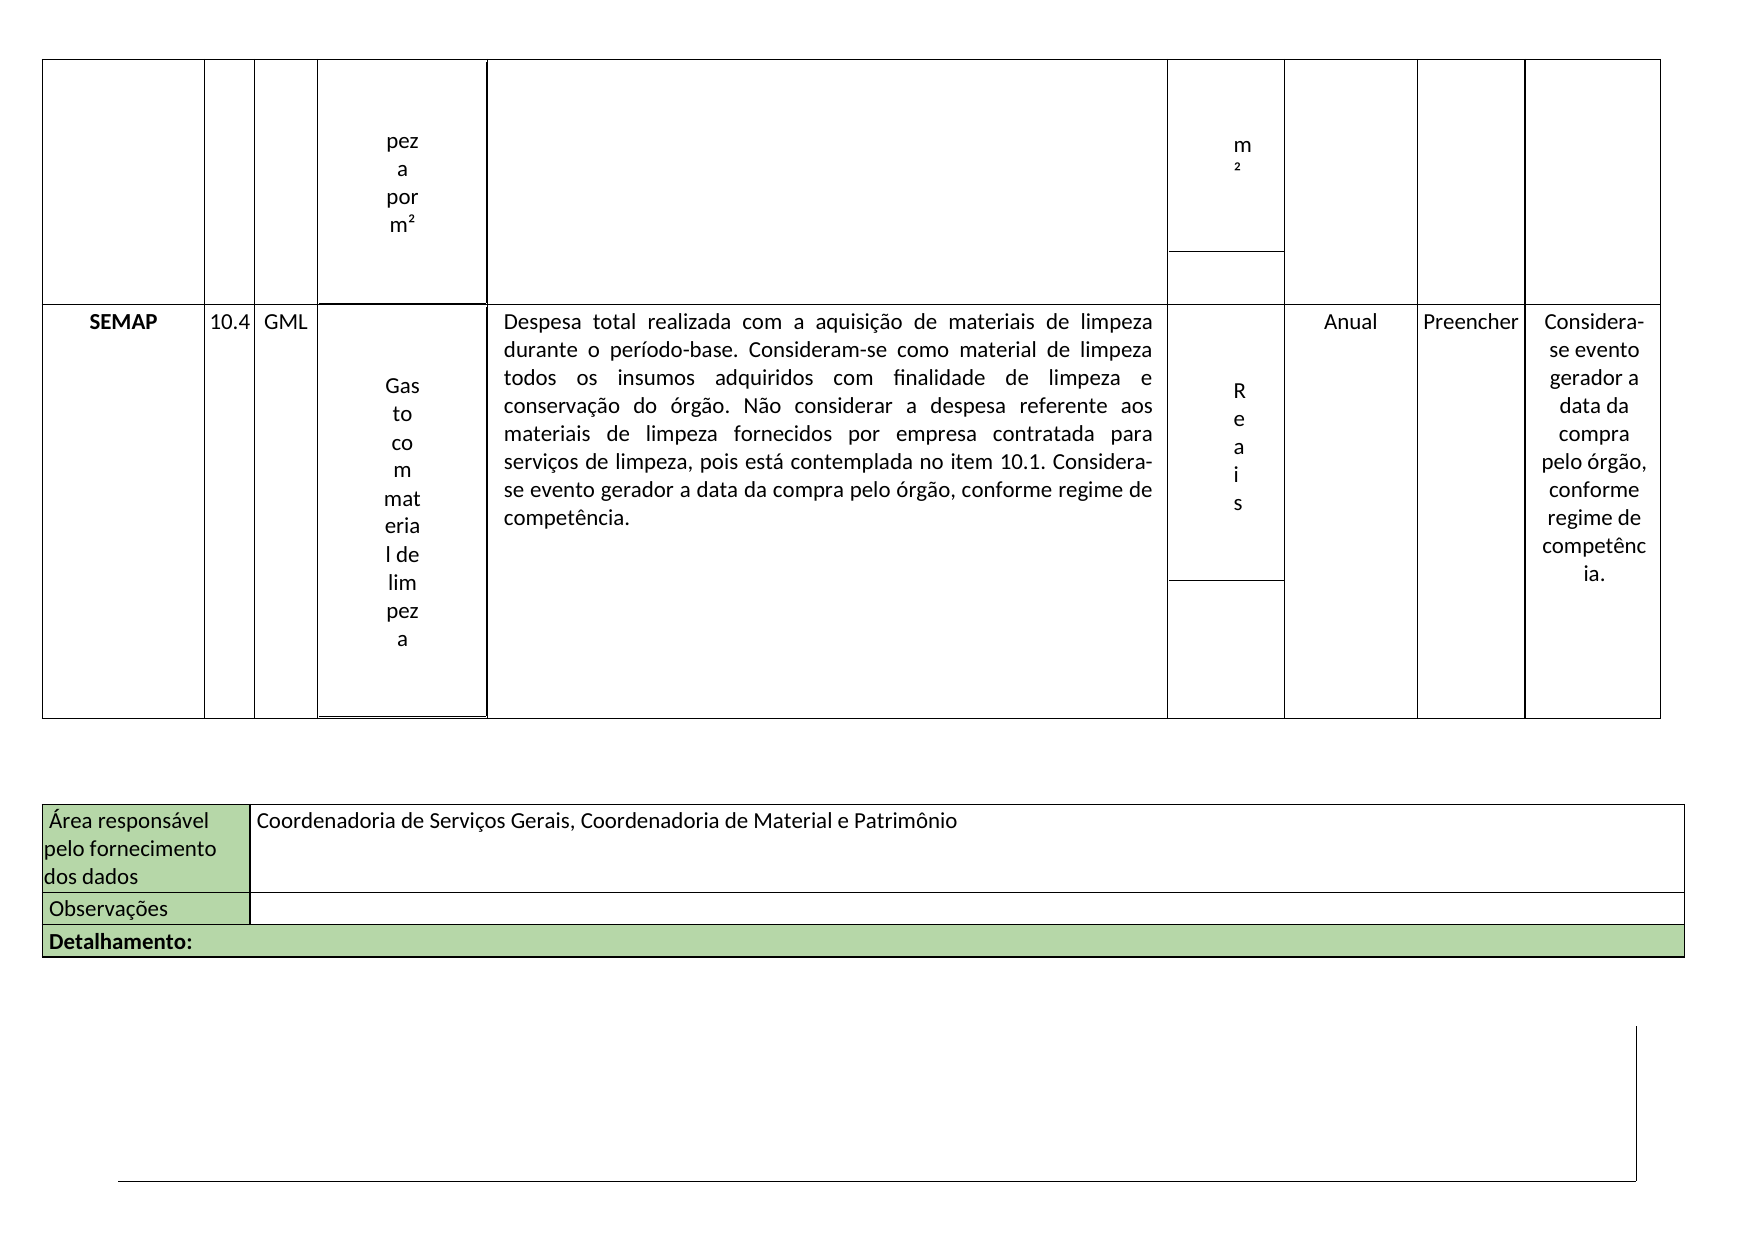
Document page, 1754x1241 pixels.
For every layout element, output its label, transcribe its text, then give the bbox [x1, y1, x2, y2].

table_cell Despesa total realizada com a aquisição de materiais de limpeza durante o período-base. Consideram-se como material de limpeza todos os insumos adquiridos com finalidade de limpeza e conservação do órgão. Não considerar a despesa referente aos materiais de limpeza fornecidos por empresa contratada para serviços de limpeza, pois está contemplada no item 10.1. Considera-se evento gerador a data da compra pelo órgão, conforme regime de competência. [488, 305, 1167, 718]
table_cell GML [255, 305, 317, 718]
table_cell Anual [1285, 305, 1417, 718]
table_cell Observações [43, 893, 249, 924]
table_cell [205, 60, 254, 304]
table_cell Considera-se evento gerador a data da compra pelo órgão, conforme regime de competência. [1526, 305, 1660, 718]
table_cell peza por m² [318, 60, 487, 304]
table_header Área responsável pelo fornecimento dos dados [43, 805, 249, 892]
table_header Coordenadoria de Serviços Gerais, Coordenadoria de Material e Patrimônio [251, 805, 1684, 892]
table_cell [488, 60, 1167, 304]
table_cell Reais [1168, 305, 1284, 718]
table_cell Gasto com material de limpeza [318, 305, 487, 718]
table_cell [251, 893, 1684, 924]
table_cell SEMAP [43, 305, 204, 718]
table_cell [1285, 60, 1417, 304]
table_cell - [1526, 60, 1660, 304]
table_cell m² [1168, 60, 1284, 304]
table_cell [43, 60, 204, 304]
table_cell Detalhamento: [43, 925, 1684, 956]
table_cell [255, 60, 317, 304]
table_cell [1418, 60, 1524, 304]
table_cell 10.4 [205, 305, 254, 718]
table_cell Preencher [1418, 305, 1524, 718]
